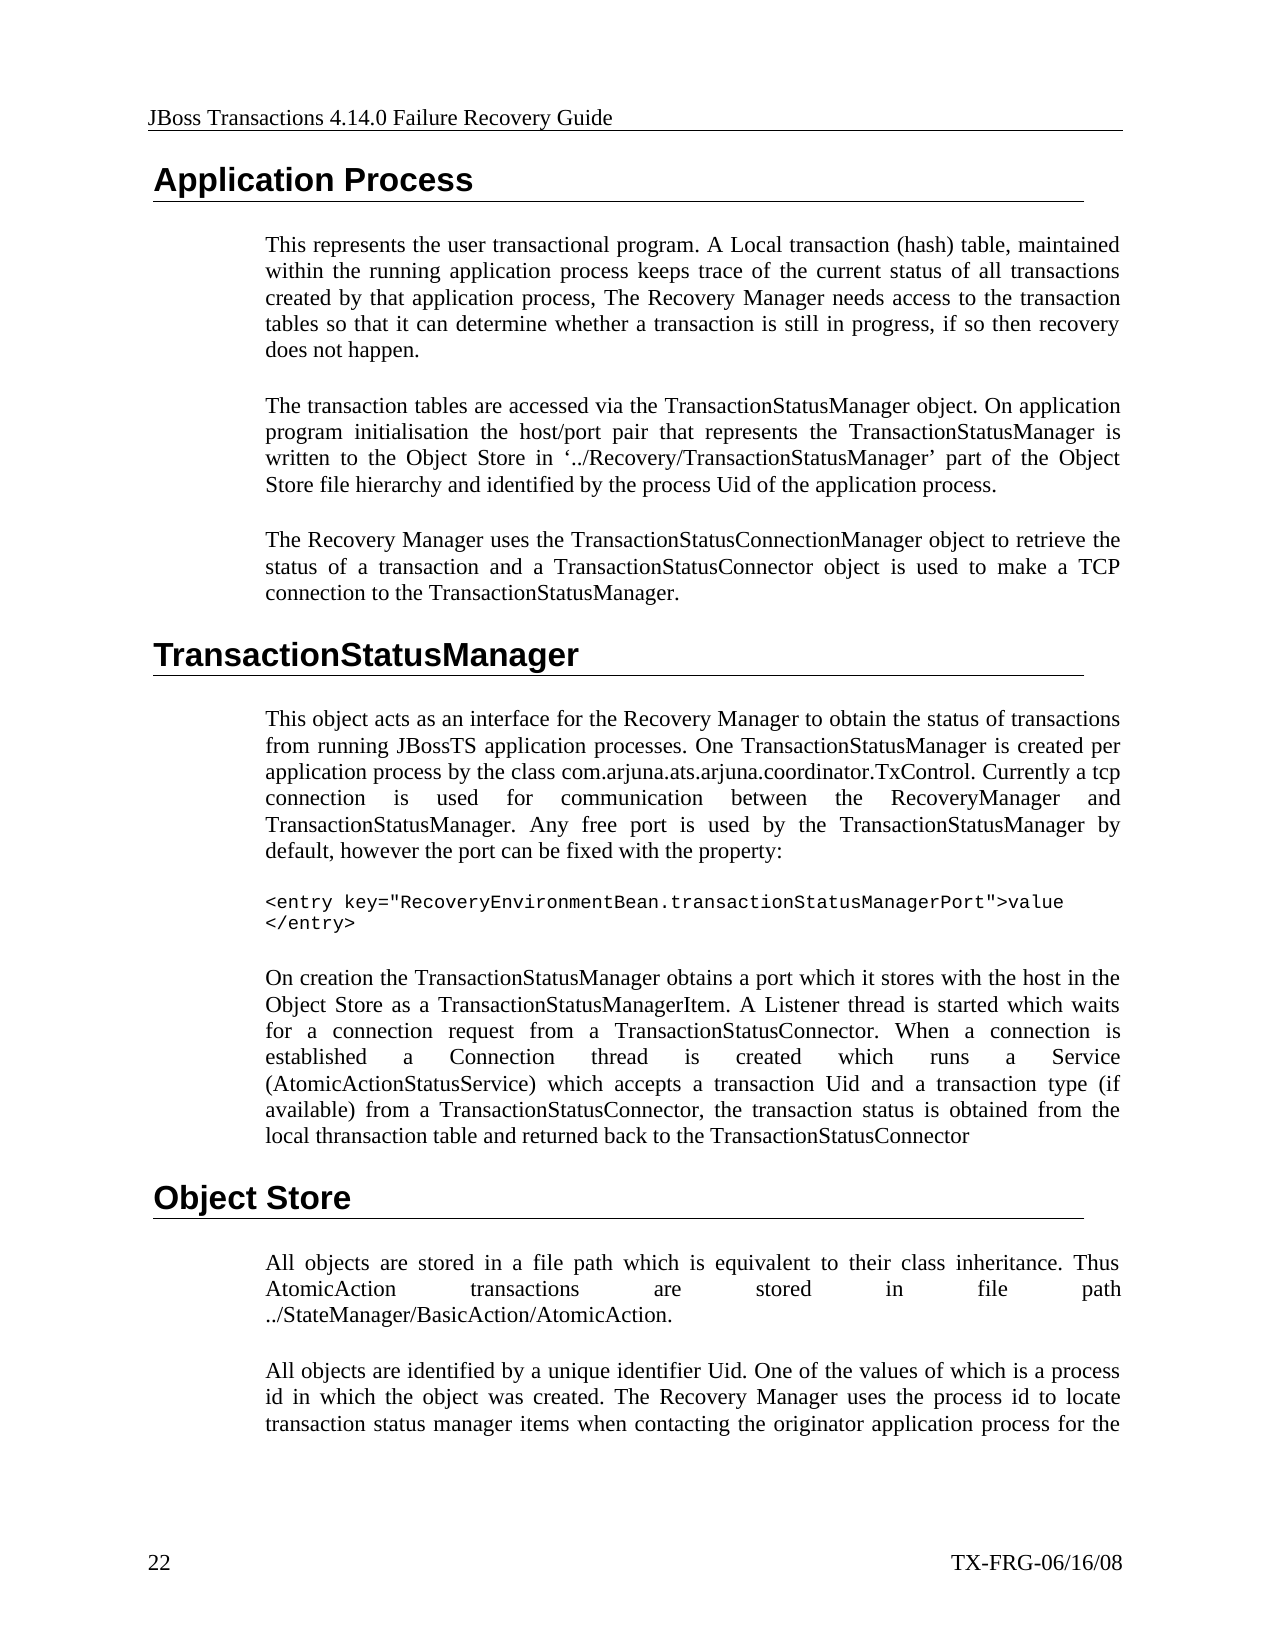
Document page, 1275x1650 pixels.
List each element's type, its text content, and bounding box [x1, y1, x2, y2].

text This object acts as an interface for the Recovery Manager to obtain the status of transactions from running JBossTS application processes. One TransactionStatusManager is created per application process by the class com.arjuna.ats.arjuna.coordinator.TxControl. Currently a tcp connection is used for communication between the RecoveryManager and TransactionStatusManager. Any free port is used by the TransactionStatusManager by default, however the port can be fixed with the property: [265, 705, 1122, 863]
text All objects are identified by a unique identifier Uid. One of the values of which is a process id in which the object was created. The Recovery Manager uses the process id to locate transaction status manager items when contacting the originator application process for the [265, 1357, 1122, 1436]
text On creation the TransactionStatusManager obtains a port which it stores with the host in the Object Store as a TransactionStatusManagerItem. A Listener thread is started which waits for a connection request from a TransactionStatusConnector. When a connection is established a Connection thread is created which runs a Service (AtomicActionStatusService) which accepts a transaction Uid and a transaction type (if available) from a TransactionStatusConnector, the transaction status is obtained from the local thransaction table and returned back to the TransactionStatusConnector [265, 964, 1122, 1149]
subtitle TransactionStatusManager [153, 634, 1084, 675]
text The Recovery Manager uses the TransactionStatusConnectionManager object to retrieve the status of a transaction and a TransactionStatusConnector object is used to make a TCP connection to the TransactionStatusManager. [265, 526, 1122, 605]
subtitle Application Process [153, 160, 1084, 201]
text The transaction tables are accessed via the TransactionStatusManager object. On application program initialisation the host/port pair that represents the TransactionStatusManager is written to the Object Store in ‘../Recovery/TransactionStatusManager’ part of the Object Store file hierarchy and identified by the process Uid of the application process. [265, 392, 1122, 497]
text All objects are stored in a file path which is equivalent to their class inheritance. Thus AtomicAction transactions are stored in file path ../StateManager/BasicAction/AtomicAction. [265, 1249, 1122, 1328]
text </entry> [265, 914, 1122, 935]
text This represents the user transactional program. A Local transaction (hash) table, maintained within the running application process keeps trace of the current status of all transactions created by that application process, The Recovery Manager needs access to the transaction tables so that it can determine whether a transaction is still in progress, if so then recovery does not happen. [265, 231, 1122, 363]
text <entry key="RecoveryEnvironmentBean.transactionStatusManagerPort">value [265, 893, 1122, 914]
subtitle Object Store [153, 1178, 1084, 1218]
